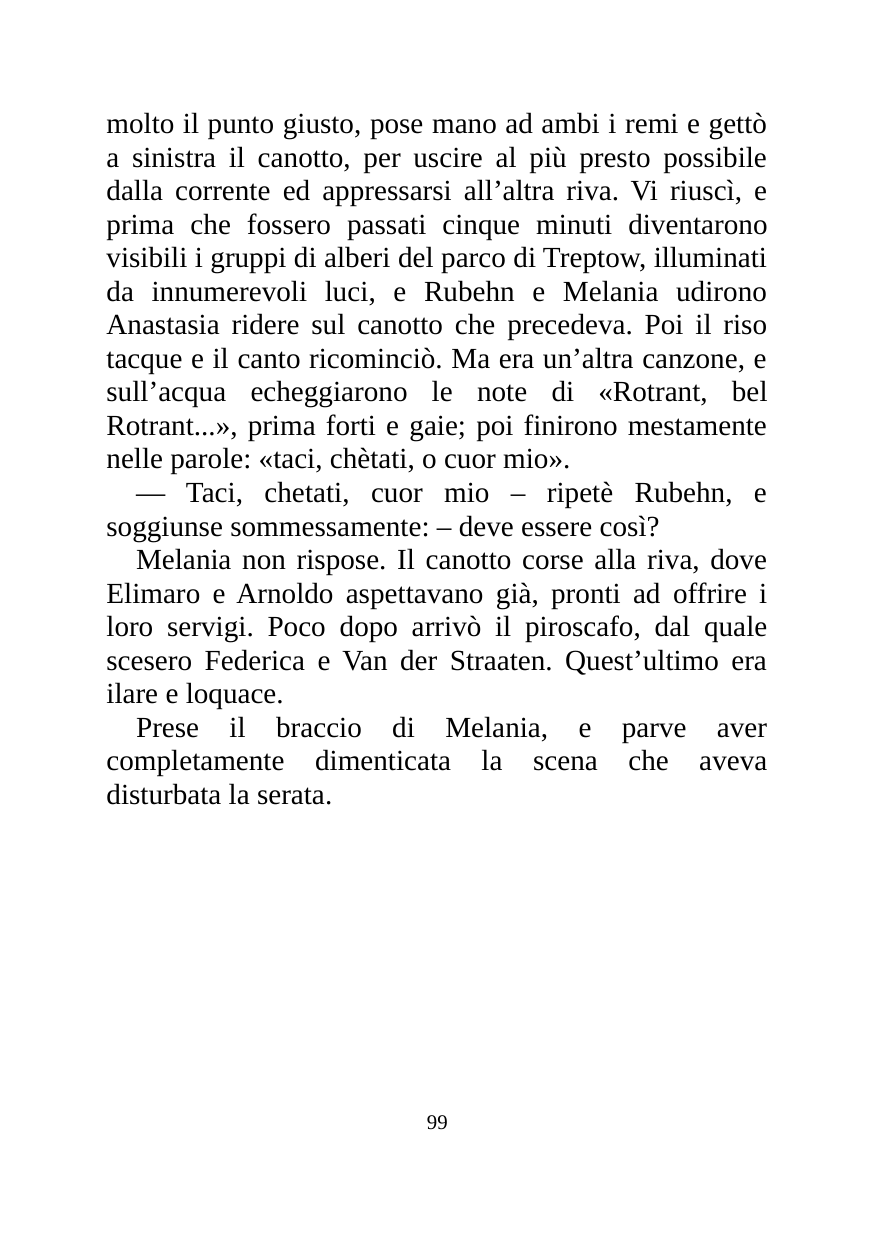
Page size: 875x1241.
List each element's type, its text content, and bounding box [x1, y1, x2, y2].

text Melania non rispose. Il canotto corse alla riva, dove Elimaro e Arnoldo aspettavano già, pronti ad offrire i loro servigi. Poco dopo arrivò il piroscafo, dal quale scesero Federica e Van der Straaten. Quest’ultimo era ilare e loquace. [106, 542, 768, 710]
text molto il punto giusto, pose mano ad ambi i remi e gettò a sinistra il canotto, per uscire al più presto possibile dalla corrente ed appressarsi all’altra riva. Vi riuscì, e prima che fossero passati cinque minuti diventarono visibili i gruppi di alberi del parco di Treptow, illuminati da innumerevoli luci, e Rubehn e Melania udirono Anastasia ridere sul canotto che precedeva. Poi il riso tacque e il canto ricominciò. Ma era un’altra canzone, e sull’acqua echeggiarono le note di «Rotrant, bel Rotrant...», prima forti e gaie; poi finirono mestamente nelle parole: «taci, chètati, o cuor mio». [106, 106, 768, 475]
text Prese il braccio di Melania, e parve aver completamente dimenticata la scena che aveva disturbata la serata. [106, 710, 768, 811]
text — Taci, chetati, cuor mio – ripetè Rubehn, e soggiunse sommessamente: – deve essere così? [106, 475, 768, 542]
